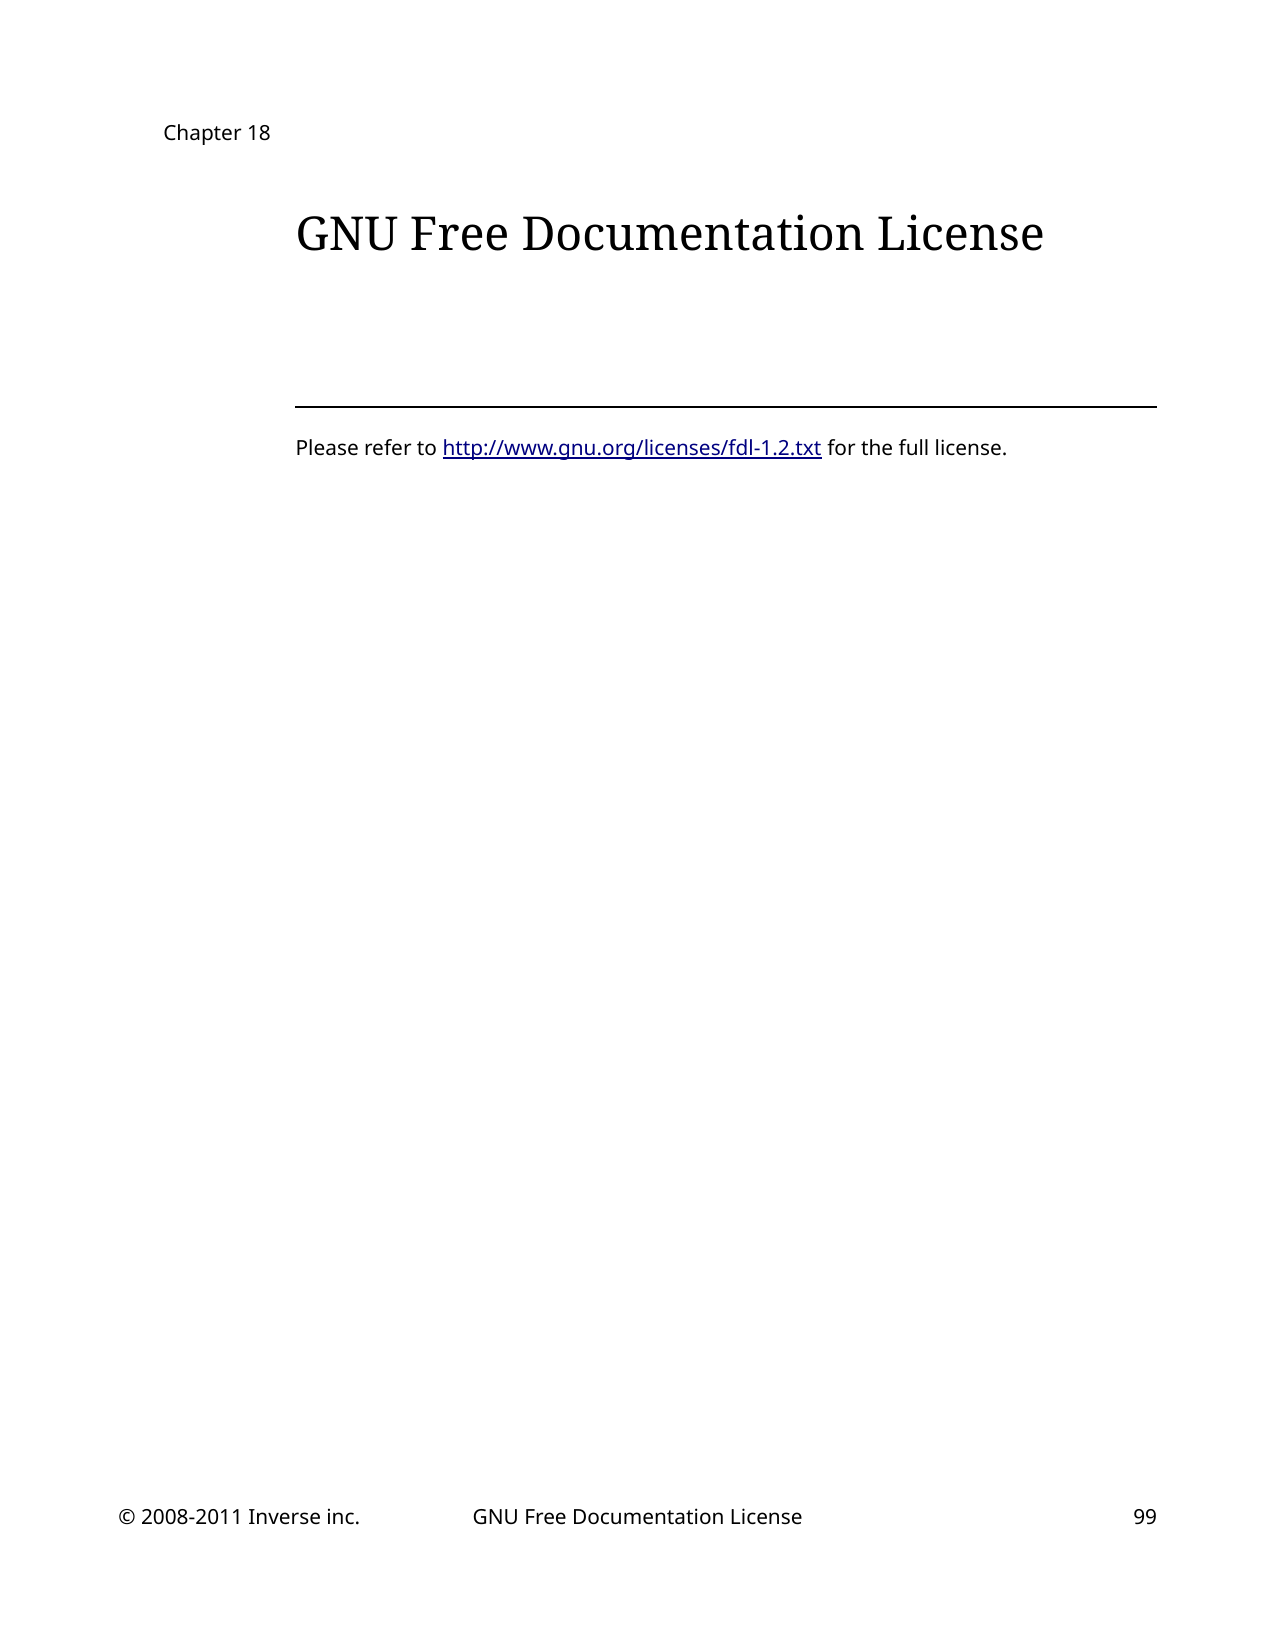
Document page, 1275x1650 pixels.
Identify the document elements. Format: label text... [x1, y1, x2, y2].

subtitle GNU Free Documentation License [295, 201, 1157, 406]
text Please refer to http://www.gnu.org/licenses/fdl-1.2.txt for the full license. [295, 433, 1157, 461]
